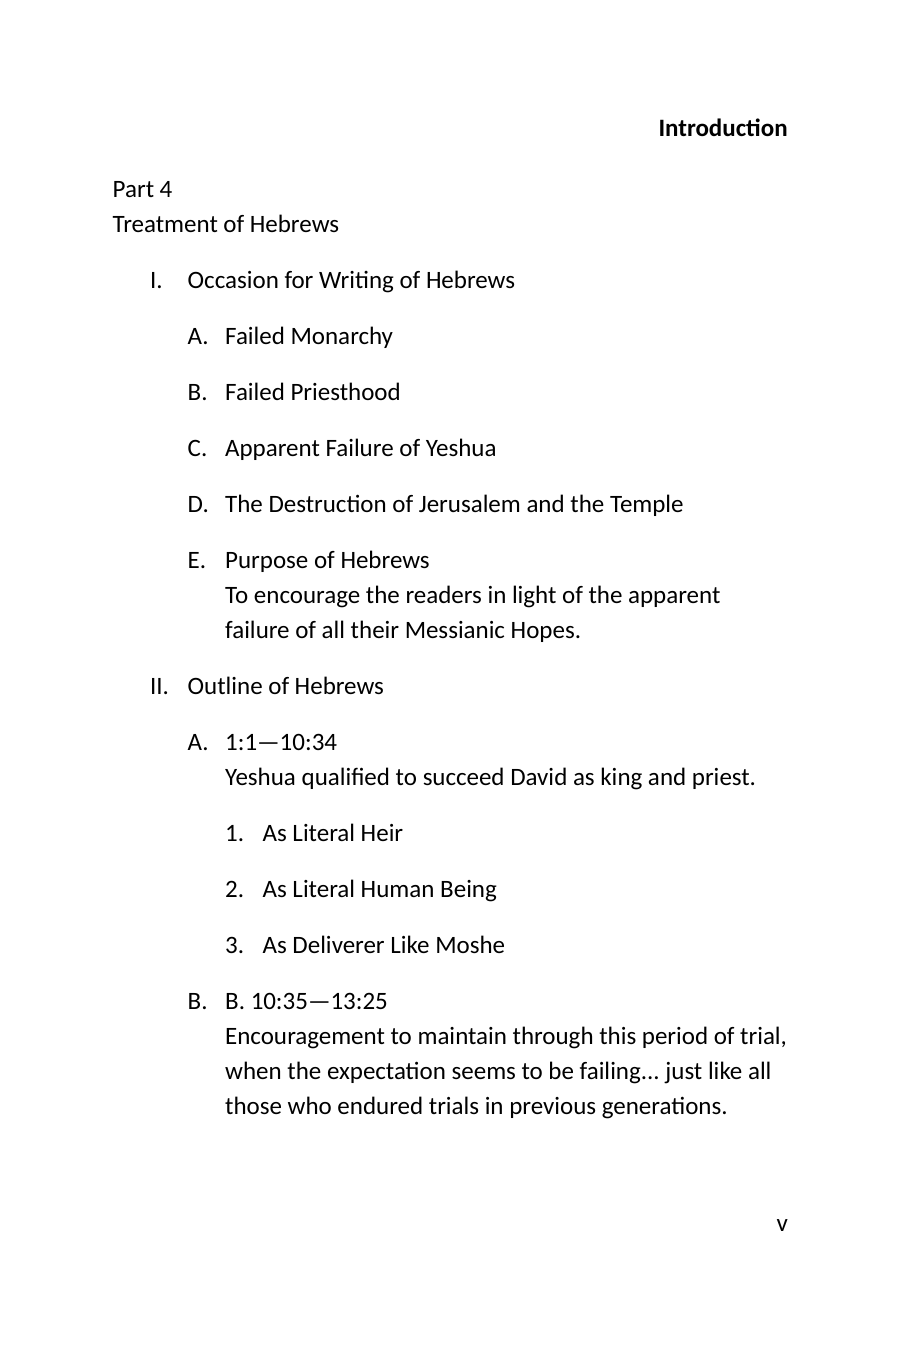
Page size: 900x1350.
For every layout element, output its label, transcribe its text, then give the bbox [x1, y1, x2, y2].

list Purpose of Hebrews To encourage the readers in light of the apparent failure of all their Messianic Hopes. [187, 544, 787, 645]
text Part 4 Treatment of Hebrews [112, 173, 787, 238]
list The Destruction of Jerusalem and the Temple [187, 488, 787, 519]
list Occasion for Writing of Hebrews [150, 264, 787, 294]
list B. 10:35—13:25 Encouragement to maintain through this period of trial, when the expectation seems to be failing... just like all those who endured trials in previous generations. [187, 986, 787, 1121]
list As Literal Heir [225, 817, 787, 848]
list Outline of Hebrews [150, 670, 787, 701]
list Failed Monarchy [187, 320, 787, 351]
list Apparent Failure of Yeshua [187, 432, 787, 463]
list 1:1—10:34 Yeshua qualified to succeed David as king and priest. [187, 726, 787, 792]
list Failed Priesthood [187, 376, 787, 407]
list As Literal Human Being [225, 873, 787, 904]
list As Deliverer Like Moshe [225, 929, 787, 960]
